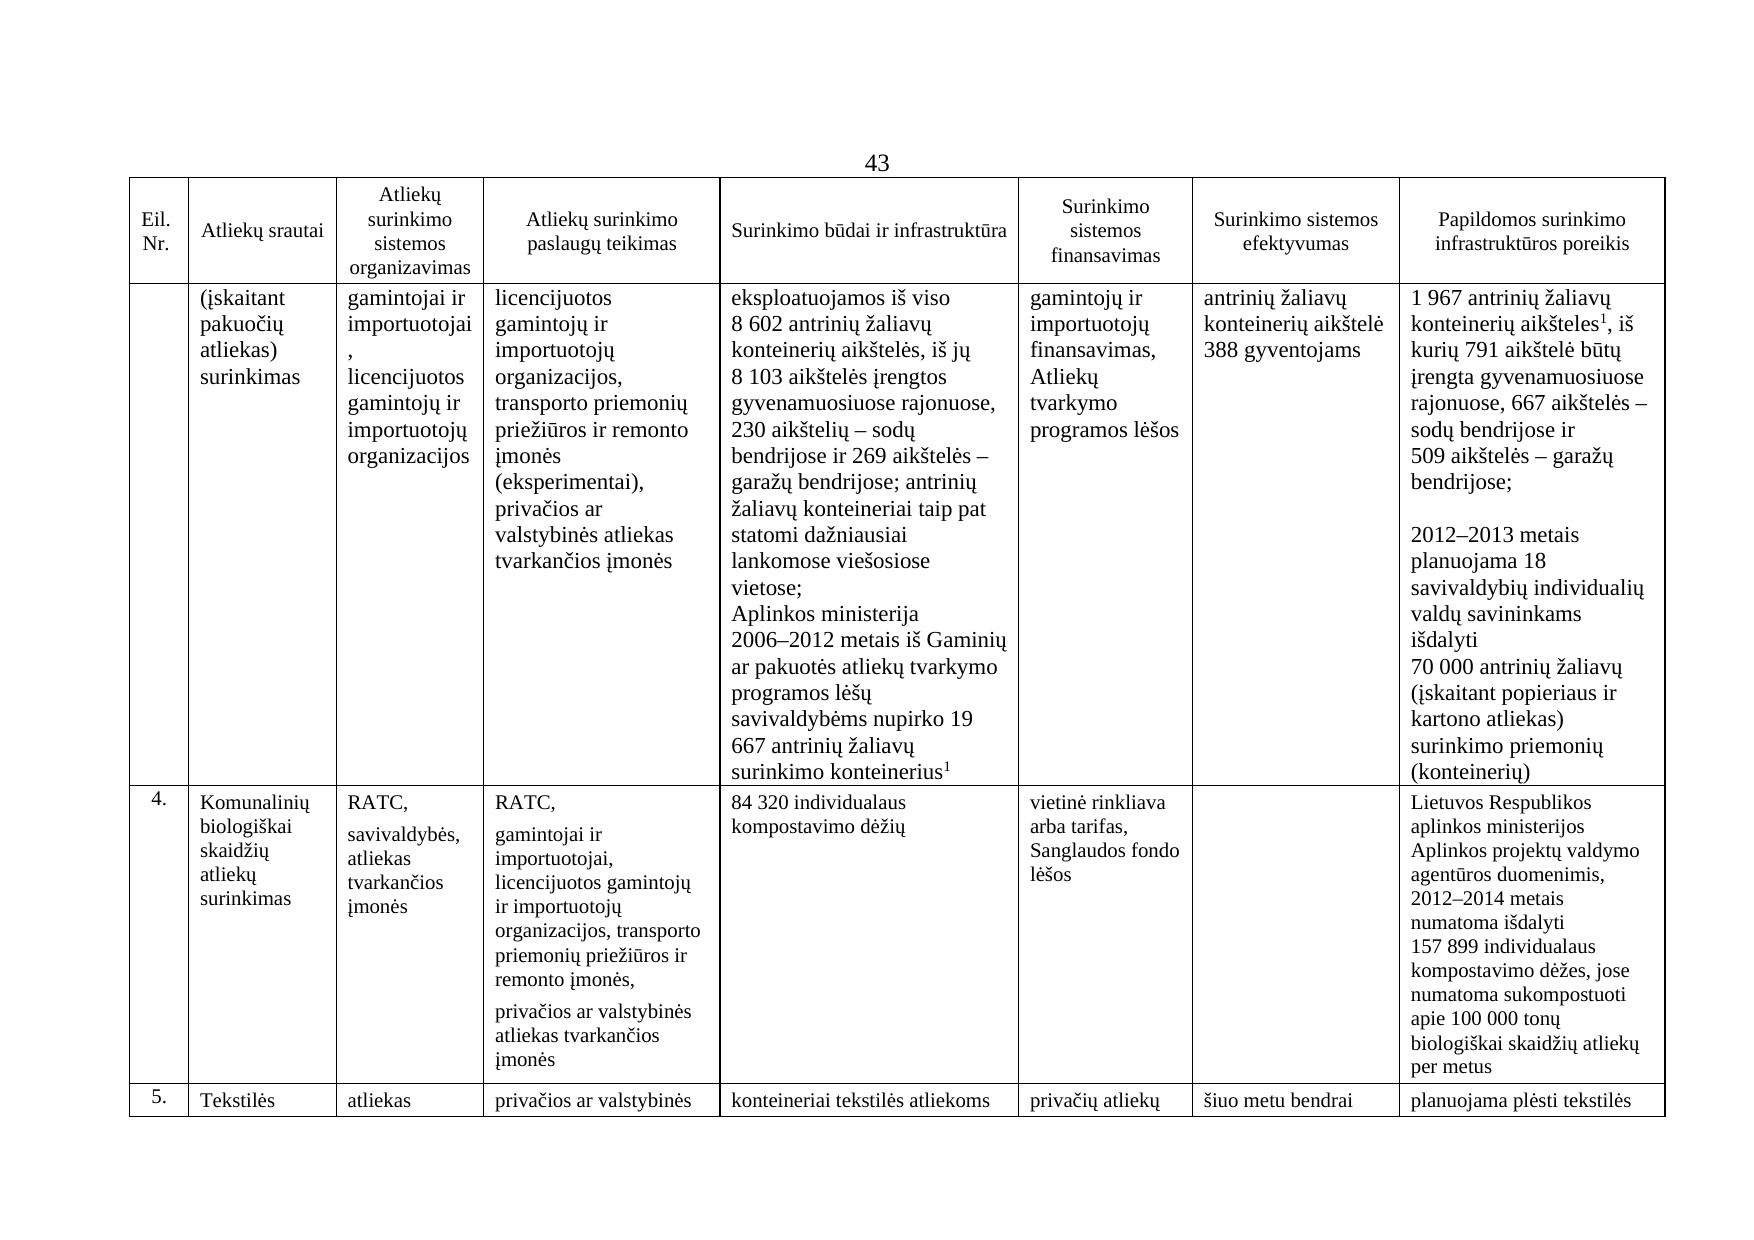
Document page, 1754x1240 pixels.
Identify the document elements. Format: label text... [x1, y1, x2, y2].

table_header Atliekų surinkimo paslaugų teikimas [484, 178, 719, 283]
table_cell gamintojai ir importuotojai, licencijuotos gamintojų ir importuotojų organizacijos [337, 284, 483, 784]
table_cell [1193, 786, 1399, 1083]
table_cell privačios ar valstybinės [484, 1084, 719, 1116]
table_cell licencijuotos gamintojų ir importuotojų organizacijos, transporto priemonių priežiūros ir remonto įmonės (eksperimentai), privačios ar valstybinės atliekas tvarkančios įmonės [484, 284, 719, 784]
table_header Surinkimo sistemos efektyvumas [1193, 178, 1399, 283]
table_cell RATC, gamintojai ir importuotojai, licencijuotos gamintojų ir importuotojų organizacijos, transporto priemonių priežiūros ir remonto įmonės, privačios ar valstybinės atliekas tvarkančios įmonės [484, 786, 719, 1083]
table_cell gamintojų ir importuotojų finansavimas, Atliekų tvarkymo programos lėšos [1019, 284, 1192, 784]
table_header Eil. Nr. [130, 178, 188, 283]
table_cell Komunalinių biologiškai skaidžių atliekų surinkimas [189, 786, 336, 1083]
table_cell 84 320 individualaus kompostavimo dėžių [721, 786, 1018, 1083]
table_cell 5. [130, 1084, 188, 1116]
table_cell planuojama plėsti tekstilės [1400, 1084, 1664, 1116]
table_cell antrinių žaliavų konteinerių aikštelė 388 gyventojams [1193, 284, 1399, 784]
table_cell 1 967 antrinių žaliavų konteinerių aikšteles1, iš kurių 791 aikštelė būtų įrengta gyvenamuosiuose rajonuose, 667 aikštelės – sodų bendrijose ir 509 aikštelės – garažų bendrijose; 2012–2013 metais planuojama 18 savivaldybių individualių valdų savininkams išdalyti 70 000 antrinių žaliavų (įskaitant popieriaus ir kartono atliekas) surinkimo priemonių (konteinerių) [1400, 284, 1664, 784]
table_cell 4. [130, 786, 188, 1083]
table_header Papildomos surinkimo infrastruktūros poreikis [1400, 178, 1664, 283]
table_cell Lietuvos Respublikos aplinkos ministerijos Aplinkos projektų valdymo agentūros duomenimis, 2012–2014 metais numatoma išdalyti 157 899 individualaus kompostavimo dėžes, jose numatoma sukompostuoti apie 100 000 tonų biologiškai skaidžių atliekų per metus [1400, 786, 1664, 1083]
table_cell konteineriai tekstilės atliekoms [721, 1084, 1018, 1116]
table_cell Tekstilės [189, 1084, 336, 1116]
table_cell [130, 284, 188, 784]
table_header Atliekų surinkimo sistemos organizavimas [337, 178, 483, 283]
table_cell vietinė rinkliava arba tarifas, Sanglaudos fondo lėšos [1019, 786, 1192, 1083]
table_cell atliekas [337, 1084, 483, 1116]
table_cell privačių atliekų [1019, 1084, 1192, 1116]
table_cell šiuo metu bendrai [1193, 1084, 1399, 1116]
table_header Atliekų srautai [189, 178, 336, 283]
table_cell RATC, savivaldybės, atliekas tvarkančios įmonės [337, 786, 483, 1083]
table_header Surinkimo būdai ir infrastruktūra [721, 178, 1018, 283]
table_cell eksploatuojamos iš viso 8 602 antrinių žaliavų konteinerių aikštelės, iš jų 8 103 aikštelės įrengtos gyvenamuosiuose rajonuose, 230 aikštelių – sodų bendrijose ir 269 aikštelės – garažų bendrijose; antrinių žaliavų konteineriai taip pat statomi dažniausiai lankomose viešosiose vietose; Aplinkos ministerija 2006–2012 metais iš Gaminių ar pakuotės atliekų tvarkymo programos lėšų savivaldybėms nupirko 19 667 antrinių žaliavų surinkimo konteinerius1 [721, 284, 1018, 784]
table_header Surinkimo sistemos finansavimas [1019, 178, 1192, 283]
table_cell (įskaitant pakuočių atliekas) surinkimas [189, 284, 336, 784]
